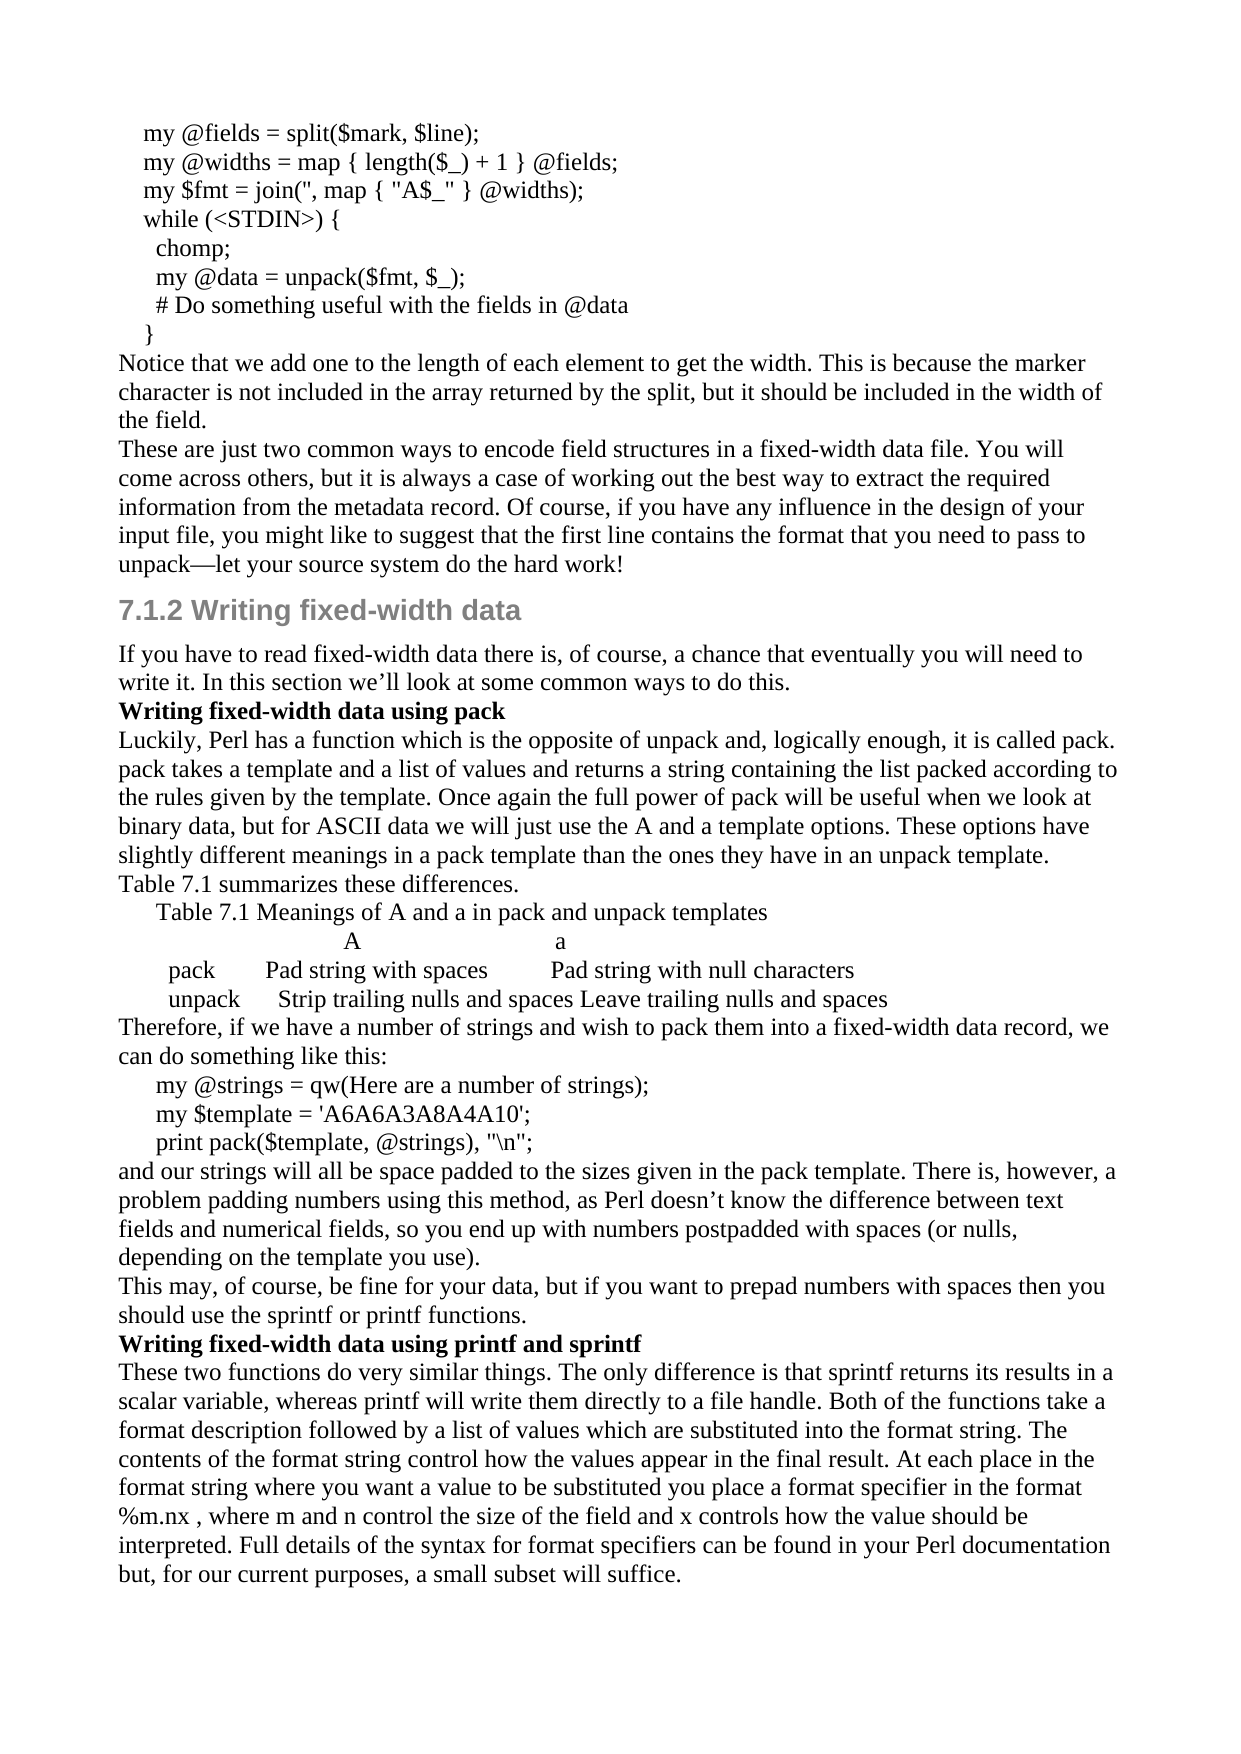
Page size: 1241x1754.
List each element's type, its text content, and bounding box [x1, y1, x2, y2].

text Table 7.1 Meanings of A and a in pack and unpack templates [118, 897, 1122, 926]
text my @widths = map { length($_) + 1 } @fields; [118, 147, 1122, 176]
text my @data = unpack($fmt, $_); [118, 262, 1122, 291]
text unpack Strip trailing nulls and spaces Leave trailing nulls and spaces [118, 984, 1122, 1012]
text Writing fixed-width data using printf and sprintf [118, 1329, 1122, 1357]
text my @strings = qw(Here are a number of strings); [118, 1070, 1122, 1099]
text Notice that we add one to the length of each element to get the width. This is because the marker character is not included in the array returned by the split, but it should be included in the width of the field. [118, 348, 1122, 434]
text Table 7.1 summarizes these differences. [118, 869, 1122, 897]
text These two functions do very similar things. The only difference is that sprintf returns its results in a scalar variable, whereas printf will write them directly to a file handle. Both of the functions take a format description followed by a list of values which are substituted into the format string. The contents of the format string control how the values appear in the final result. At each place in the format string where you want a value to be substituted you place a format specifier in the format %m.nx , where m and n control the size of the field and x controls how the value should be interpreted. Full details of the syntax for format specifiers can be found in your Perl documentation but, for our current purposes, a small subset will suffice. [118, 1357, 1122, 1587]
text my @fields = split($mark, $line); [118, 118, 1122, 147]
text } [118, 319, 1122, 348]
text and our strings will all be space padded to the sizes given in the pack template. There is, however, a problem padding numbers using this method, as Perl doesn’t know the difference between text fields and numerical fields, so you end up with numbers postpadded with spaces (or nulls, depending on the template you use). [118, 1156, 1122, 1271]
text pack Pad string with spaces Pad string with null characters [118, 955, 1122, 984]
text Therefore, if we have a number of strings and wish to pack them into a fixed-width data record, we can do something like this: [118, 1012, 1122, 1070]
text while (<STDIN>) { [118, 204, 1122, 233]
text If you have to read fixed-width data there is, of course, a chance that eventually you will need to write it. In this section we’ll look at some common ways to do this. [118, 639, 1122, 696]
subtitle 7.1.2 Writing fixed-width data [118, 593, 1122, 626]
text Writing fixed-width data using pack [118, 696, 1122, 725]
text my $fmt = join('', map { "A$_" } @widths); [118, 176, 1122, 204]
text my $template = 'A6A6A3A8A4A10'; [118, 1099, 1122, 1127]
text These are just two common ways to encode field structures in a fixed-width data file. You will come across others, but it is always a case of working out the best way to extract the required information from the metadata record. Of course, if you have any influence in the design of your input file, you might like to suggest that the first line contains the format that you need to pass to unpack—let your source system do the hard work! [118, 434, 1122, 578]
text Luckily, Perl has a function which is the opposite of unpack and, logically enough, it is called pack. pack takes a template and a list of values and returns a string containing the list packed according to the rules given by the template. Once again the full power of pack will be useful when we look at binary data, but for ASCII data we will just use the A and a template options. These options have slightly different meanings in a pack template than the ones they have in an unpack template. [118, 725, 1122, 869]
text # Do something useful with the fields in @data [118, 291, 1122, 319]
text chomp; [118, 233, 1122, 262]
text print pack($template, @strings), "\n"; [118, 1127, 1122, 1156]
text A a [118, 926, 1122, 955]
text This may, of course, be fine for your data, but if you want to prepad numbers with spaces then you should use the sprintf or printf functions. [118, 1271, 1122, 1329]
